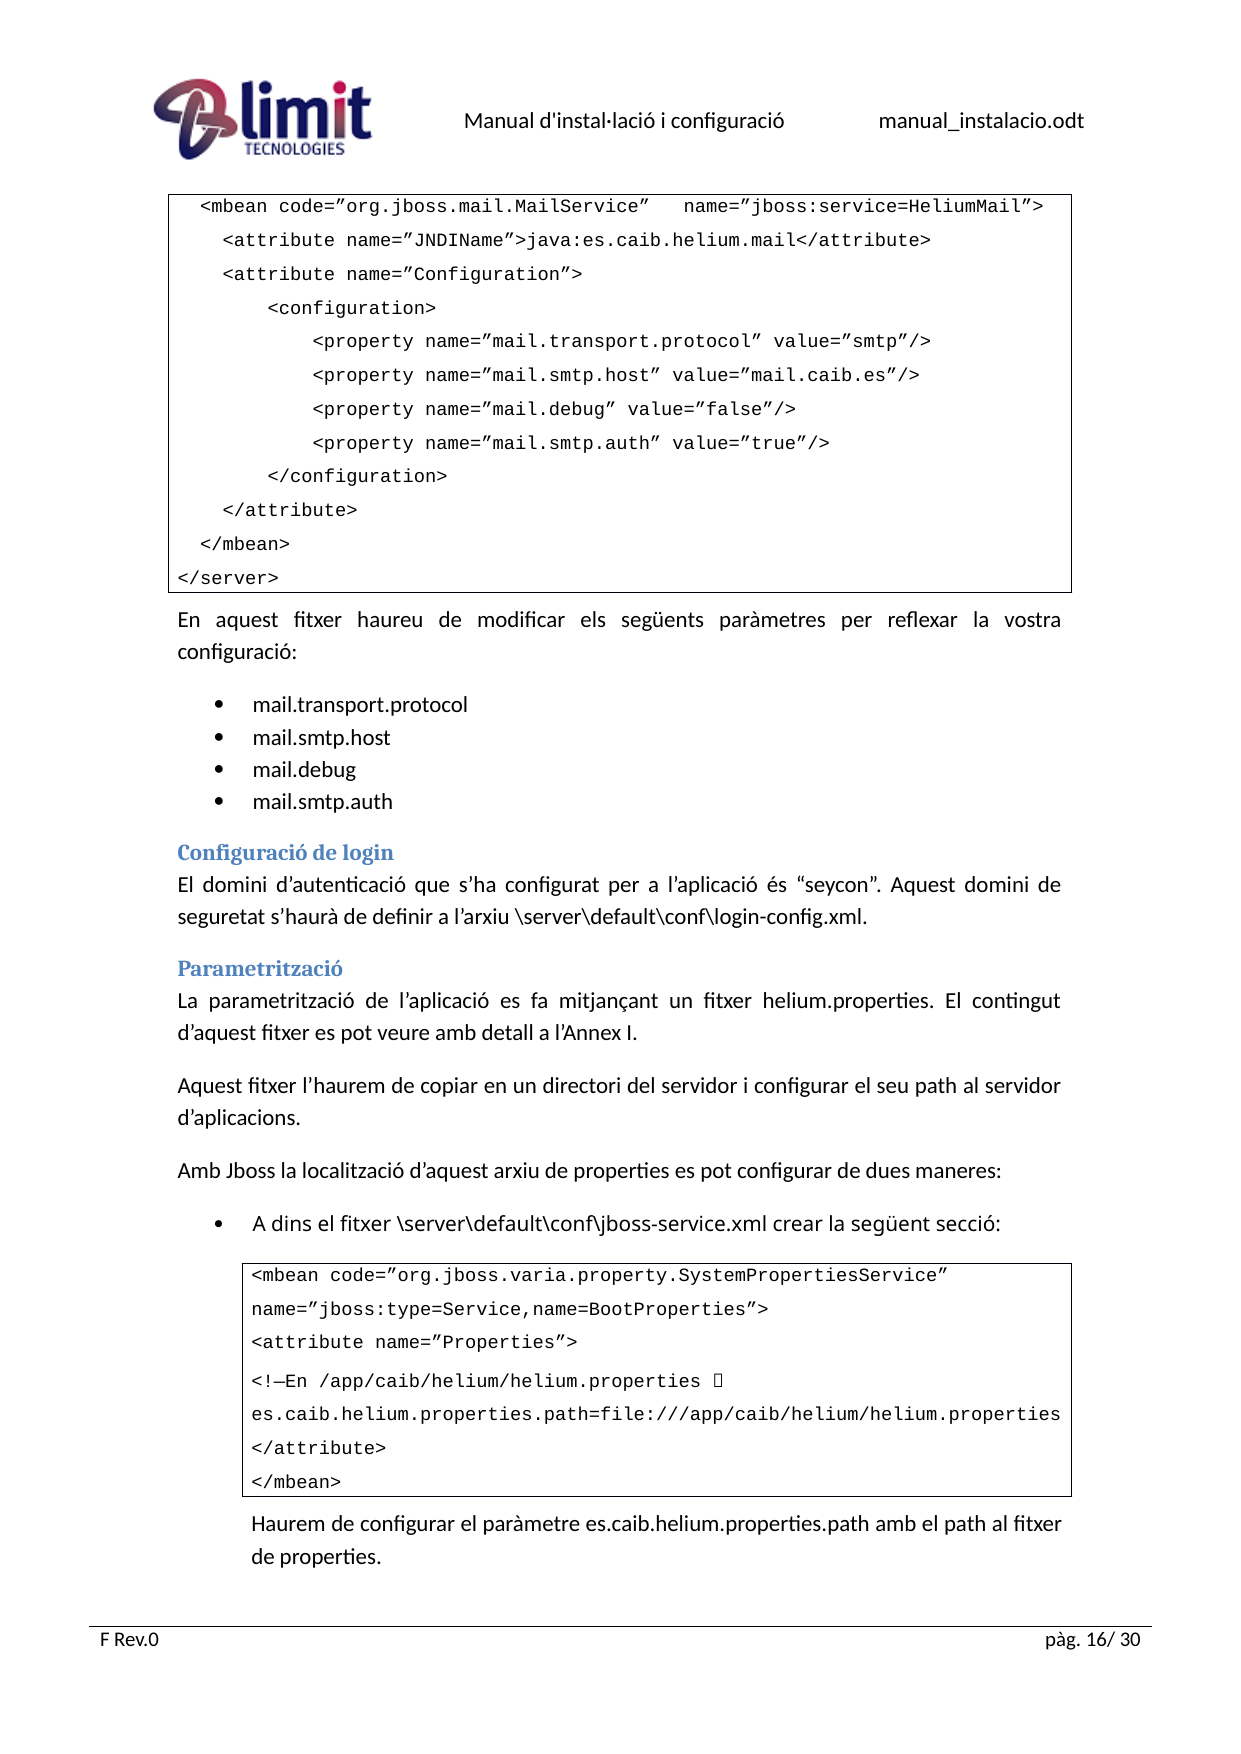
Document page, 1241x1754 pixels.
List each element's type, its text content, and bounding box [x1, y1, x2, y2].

text El domini d’autenticació que s’ha configurat per a l’aplicació és “seycon”. Aquest domini de seguretat s’haurà de definir a l’arxiu \server\default\conf\login-config.xml. [177, 870, 1063, 931]
text La parametrització de l’aplicació es fa mitjançant un fitxer helium.properties. El contingut d’aquest fitxer es pot veure amb detall a l’Annex I. [177, 986, 1063, 1046]
list mail.transport.protocol [215, 691, 1063, 718]
text <configuration> [169, 295, 1071, 320]
text <property name=”mail.transport.protocol” value=”smtp”/> [169, 329, 1071, 353]
text </attribute> [169, 498, 1071, 522]
text </mbean> [243, 1469, 1071, 1496]
text </mbean> [169, 532, 1071, 556]
text </configuration> [169, 464, 1071, 488]
text Aquest fitxer l’haurem de copiar en un directori del servidor i configurar el seu path al servidor d’aplicacions. [177, 1071, 1063, 1131]
text <attribute name=”Configuration”> [169, 262, 1071, 286]
list mail.smtp.auth [215, 787, 1063, 815]
text <property name=”mail.debug” value=”false”/> [169, 397, 1071, 421]
text name=”jboss:type=Service,name=BootProperties”> [243, 1296, 1071, 1321]
text <attribute name=”Properties”> [243, 1330, 1071, 1354]
text </server> [169, 565, 1071, 592]
text <mbean code=”org.jboss.varia.property.SystemPropertiesService” [243, 1264, 1071, 1287]
picture [148, 73, 379, 166]
subtitle Parametrització [177, 956, 1063, 982]
list A dins el fitxer \server\default\conf\jboss-service.xml crear la següent secció: [215, 1209, 1063, 1238]
text es.caib.helium.properties.path=file:///app/caib/helium/helium.properties [243, 1402, 1071, 1426]
text Haurem de configurar el paràmetre es.caib.helium.properties.path amb el path al fitxer de properties. [251, 1509, 1063, 1570]
text En aquest fitxer haureu de modificar els següents paràmetres per reflexar la vostra configuració: [177, 605, 1063, 666]
text </attribute> [243, 1436, 1071, 1460]
text <mbean code=”org.jboss.mail.MailService” name=”jboss:service=HeliumMail”> [169, 195, 1071, 218]
text <!—En /app/caib/helium/helium.properties  [243, 1364, 1071, 1393]
text <property name=”mail.smtp.host” value=”mail.caib.es”/> [169, 363, 1071, 387]
text Amb Jboss la localització d’aquest arxiu de properties es pot configurar de dues maneres: [177, 1156, 1063, 1184]
text <attribute name=”JNDIName”>java:es.caib.helium.mail</attribute> [169, 228, 1071, 252]
list mail.debug [215, 755, 1063, 783]
text <property name=”mail.smtp.auth” value=”true”/> [169, 430, 1071, 455]
list mail.smtp.host [215, 723, 1063, 751]
subtitle Configuració de login [177, 840, 1063, 866]
